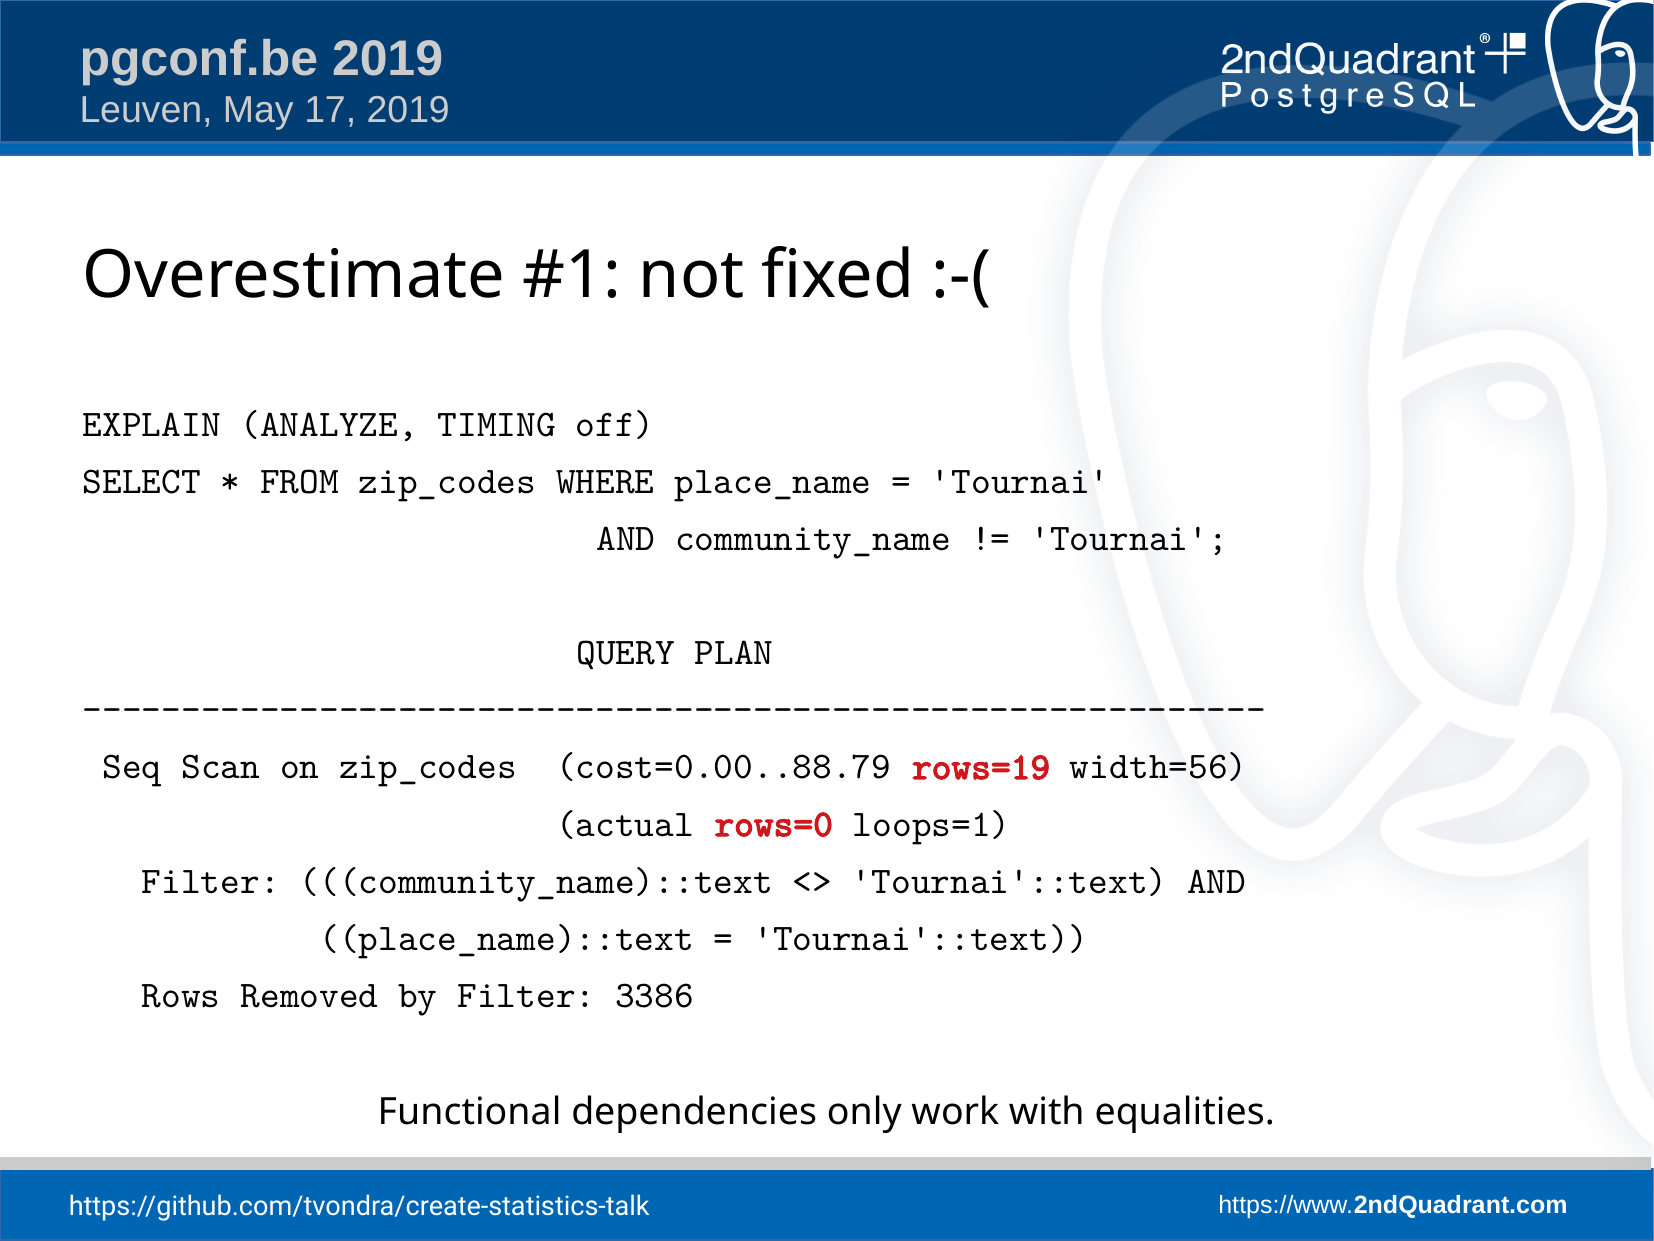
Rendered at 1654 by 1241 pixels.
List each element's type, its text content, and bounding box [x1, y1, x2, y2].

picture [1144, 1110, 1155, 1122]
picture [917, 1110, 922, 1119]
picture [1014, 1110, 1019, 1119]
title Overestimate #1: not fixed :-( [82, 167, 1571, 375]
picture [1120, 1110, 1132, 1122]
picture [1027, 1110, 1032, 1121]
picture [946, 1110, 958, 1122]
picture [930, 1110, 935, 1121]
list EXPLAIN (ANALYZE, TIMING off) SELECT * FROM zip_codes WHERE place_name = 'Tournai' AND community_name != 'Tournai'; QUERY PLAN ------------------------------------------------------------ Seq Scan on zip_codes (cost=0.00..88.79 rows=19 width=56) (actual rows=0 loops=1) Filter: (((community_name)::text <> 'Tournai'::text) AND ((place_name)::text = 'Tournai'::text)) Rows Removed by Filter: 3386 Functional dependencies only work with equalities. [82, 390, 1571, 1110]
picture [687, 1110, 699, 1122]
picture [1166, 1114, 1176, 1122]
picture [831, 1110, 843, 1122]
picture [632, 0, 1654, 1241]
picture [888, 1110, 895, 1120]
